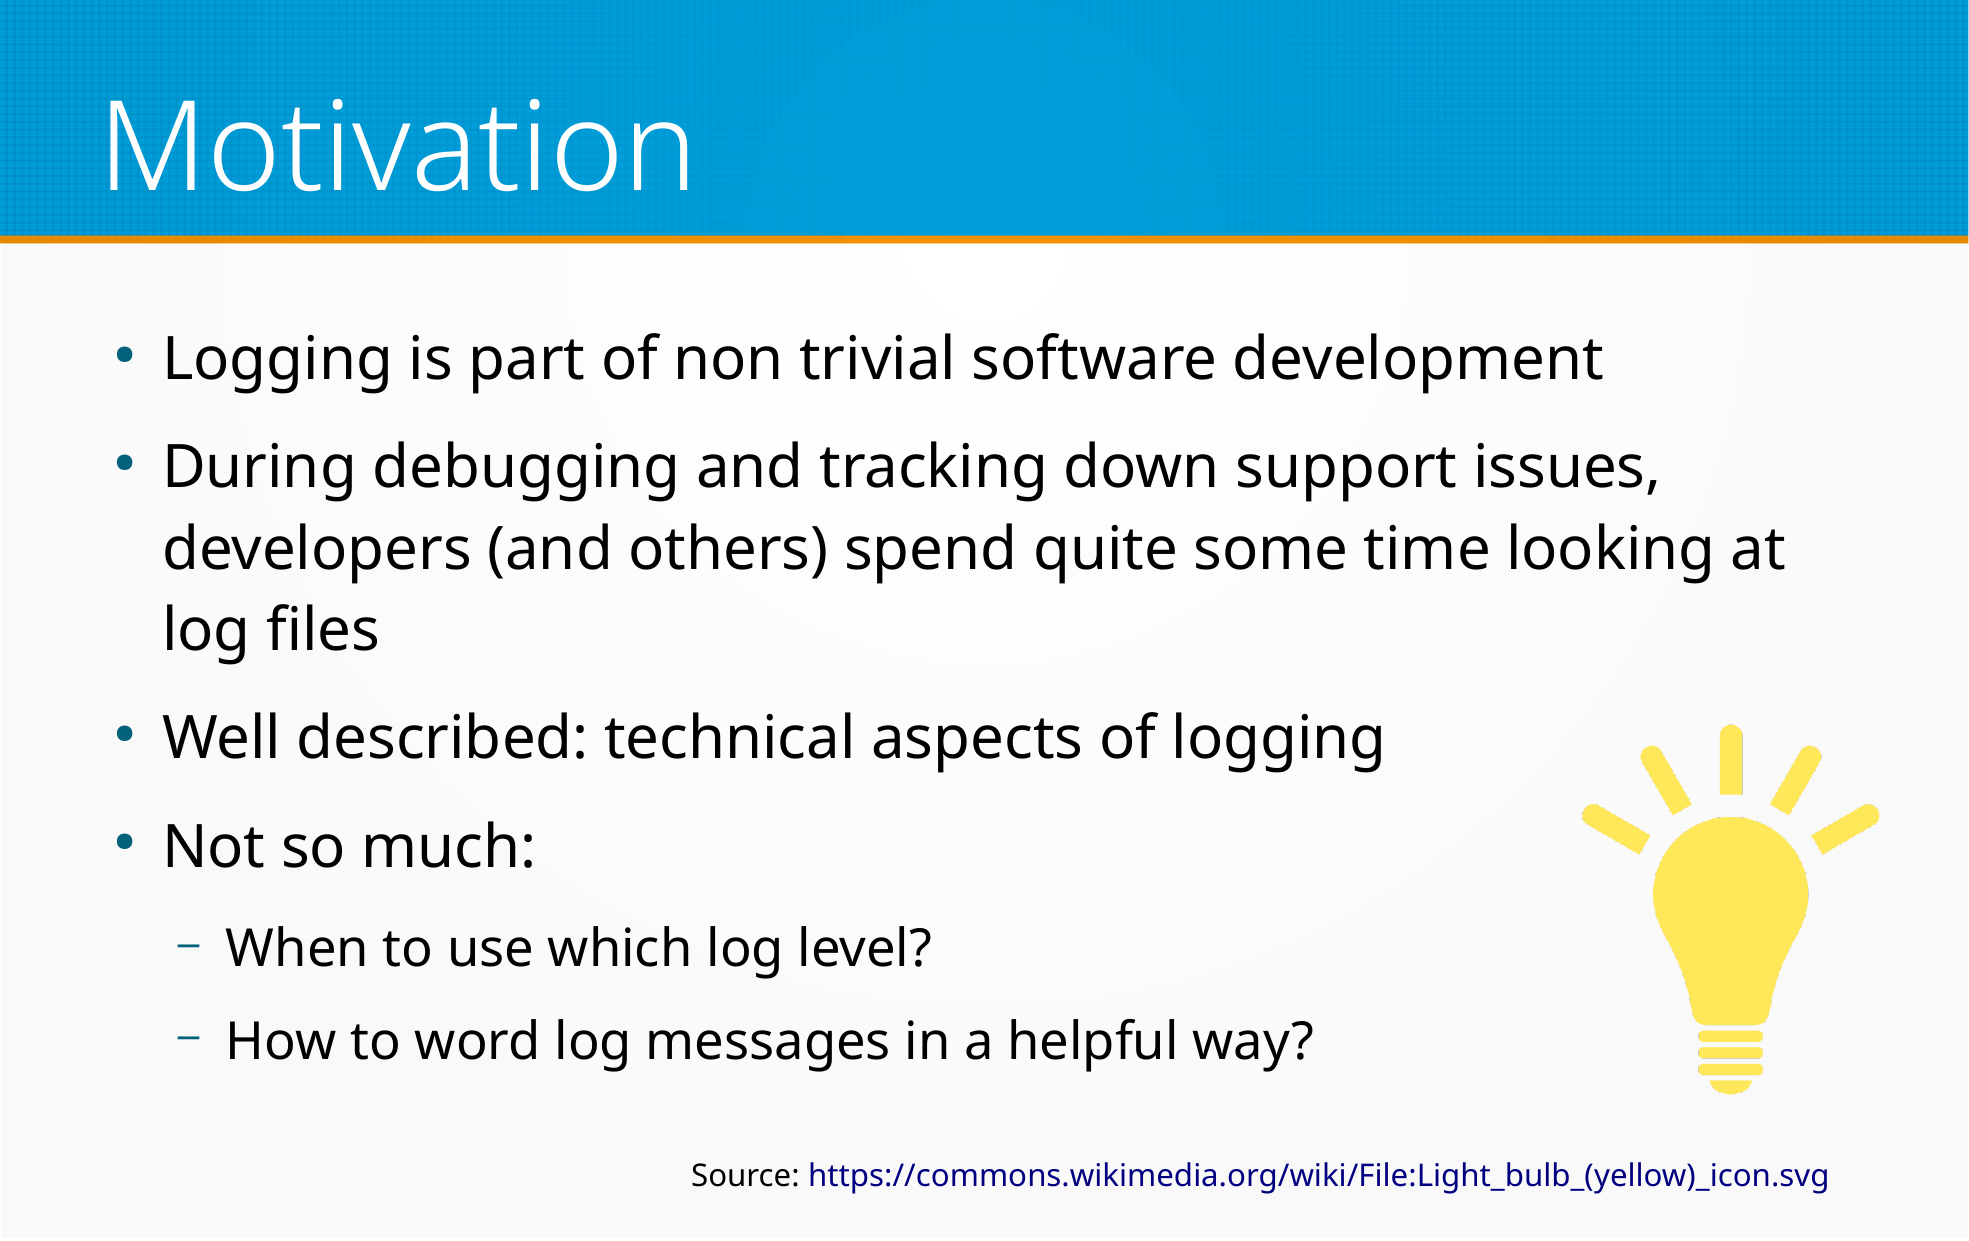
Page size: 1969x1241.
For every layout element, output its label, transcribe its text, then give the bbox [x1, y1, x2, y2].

list Logging is part of non trivial software development During debugging and tracking down support issues, developers (and others) spend quite some time looking at log files Well described: technical aspects of logging Not so much: When to use which log level? How to word log messages in a helpful way? [98, 315, 1861, 1081]
picture [0, 236, 1969, 1241]
title Motivation [98, 19, 1870, 227]
text_box Source: https://commons.wikimedia.org/wiki/File:Light_bulb_(yellow)_icon.svg [685, 1132, 1969, 1217]
